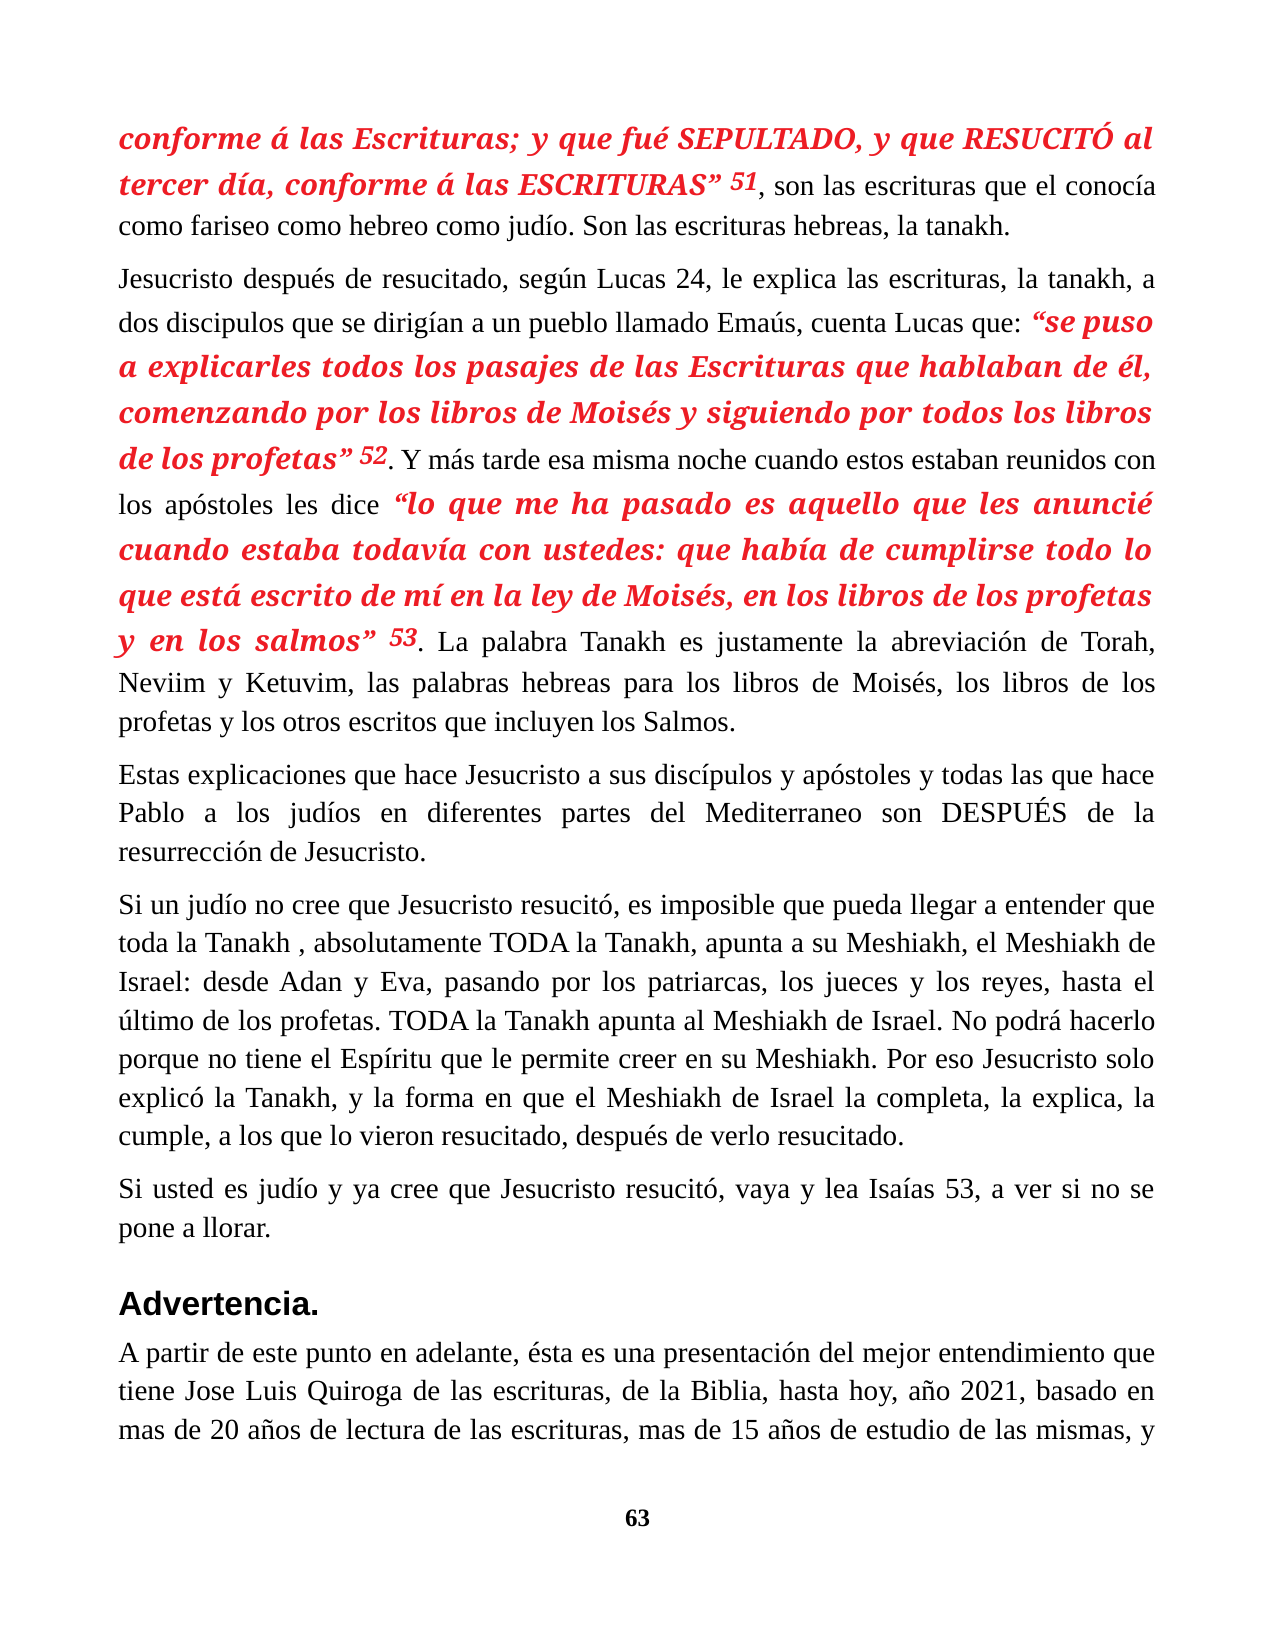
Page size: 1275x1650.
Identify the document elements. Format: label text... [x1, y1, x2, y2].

text A partir de este punto en adelante, ésta es una presentación del mejor entendimiento que tiene Jose Luis Quiroga de las escrituras, de la Biblia, hasta hoy, año 2021, basado en mas de 20 años de lectura de las escrituras, mas de 15 años de estudio de las mismas, y [118, 1335, 1157, 1446]
text Si un judío no cree que Jesucristo resucitó, es imposible que pueda llegar a entender que toda la Tanakh , absolutamente TODA la Tanakh, apunta a su Meshiakh, el Meshiakh de Israel: desde Adan y Eva, pasando por los patriarcas, los jueces y los reyes, hasta el último de los profetas. TODA la Tanakh apunta al Meshiakh de Israel. No podrá hacerlo porque no tiene el Espíritu que le permite creer en su Meshiakh. Por eso Jesucristo solo explicó la Tanakh, y la forma en que el Meshiakh de Israel la completa, la explica, la cumple, a los que lo vieron resucitado, después de verlo resucitado. [118, 887, 1157, 1152]
subtitle Advertencia. [118, 1284, 1157, 1322]
text Jesucristo después de resucitado, según Lucas 24, le explica las escrituras, la tanakh, a dos discipulos que se dirigían a un pueblo llamado Emaús, cuenta Lucas que: “se puso a explicarles todos los pasajes de las Escrituras que hablaban de él, comenzando por los libros de Moisés y siguiendo por todos los libros de los profetas” . Y más tarde esa misma noche cuando estos estaban reunidos con los apóstoles les dice “lo que me ha pasado es aquello que les anuncié cuando estaba todavía con ustedes: que había de cumplirse todo lo que está escrito de mí en la ley de Moisés, en los libros de los profetas y en los salmos” . La palabra Tanakh es justamente la abreviación de Torah, Neviim y Ketuvim, las palabras hebreas para los libros de Moisés, los libros de los profetas y los otros escritos que incluyen los Salmos. [118, 262, 1157, 737]
text Estas explicaciones que hace Jesucristo a sus discípulos y apóstoles y todas las que hace Pablo a los judíos en diferentes partes del Mediterraneo son DESPUÉS de la resurrección de Jesucristo. [118, 757, 1157, 867]
text Si usted es judío y ya cree que Jesucristo resucitó, vaya y lea Isaías 53, a ver si no se pone a llorar. [118, 1171, 1157, 1243]
text conforme á las Escrituras; y que fué SEPULTADO, y que RESUCITÓ al tercer día, conforme á las ESCRITURAS” , son las escrituras que el conocía como fariseo como hebreo como judío. Son las escrituras hebreas, la tanakh. [118, 118, 1157, 242]
